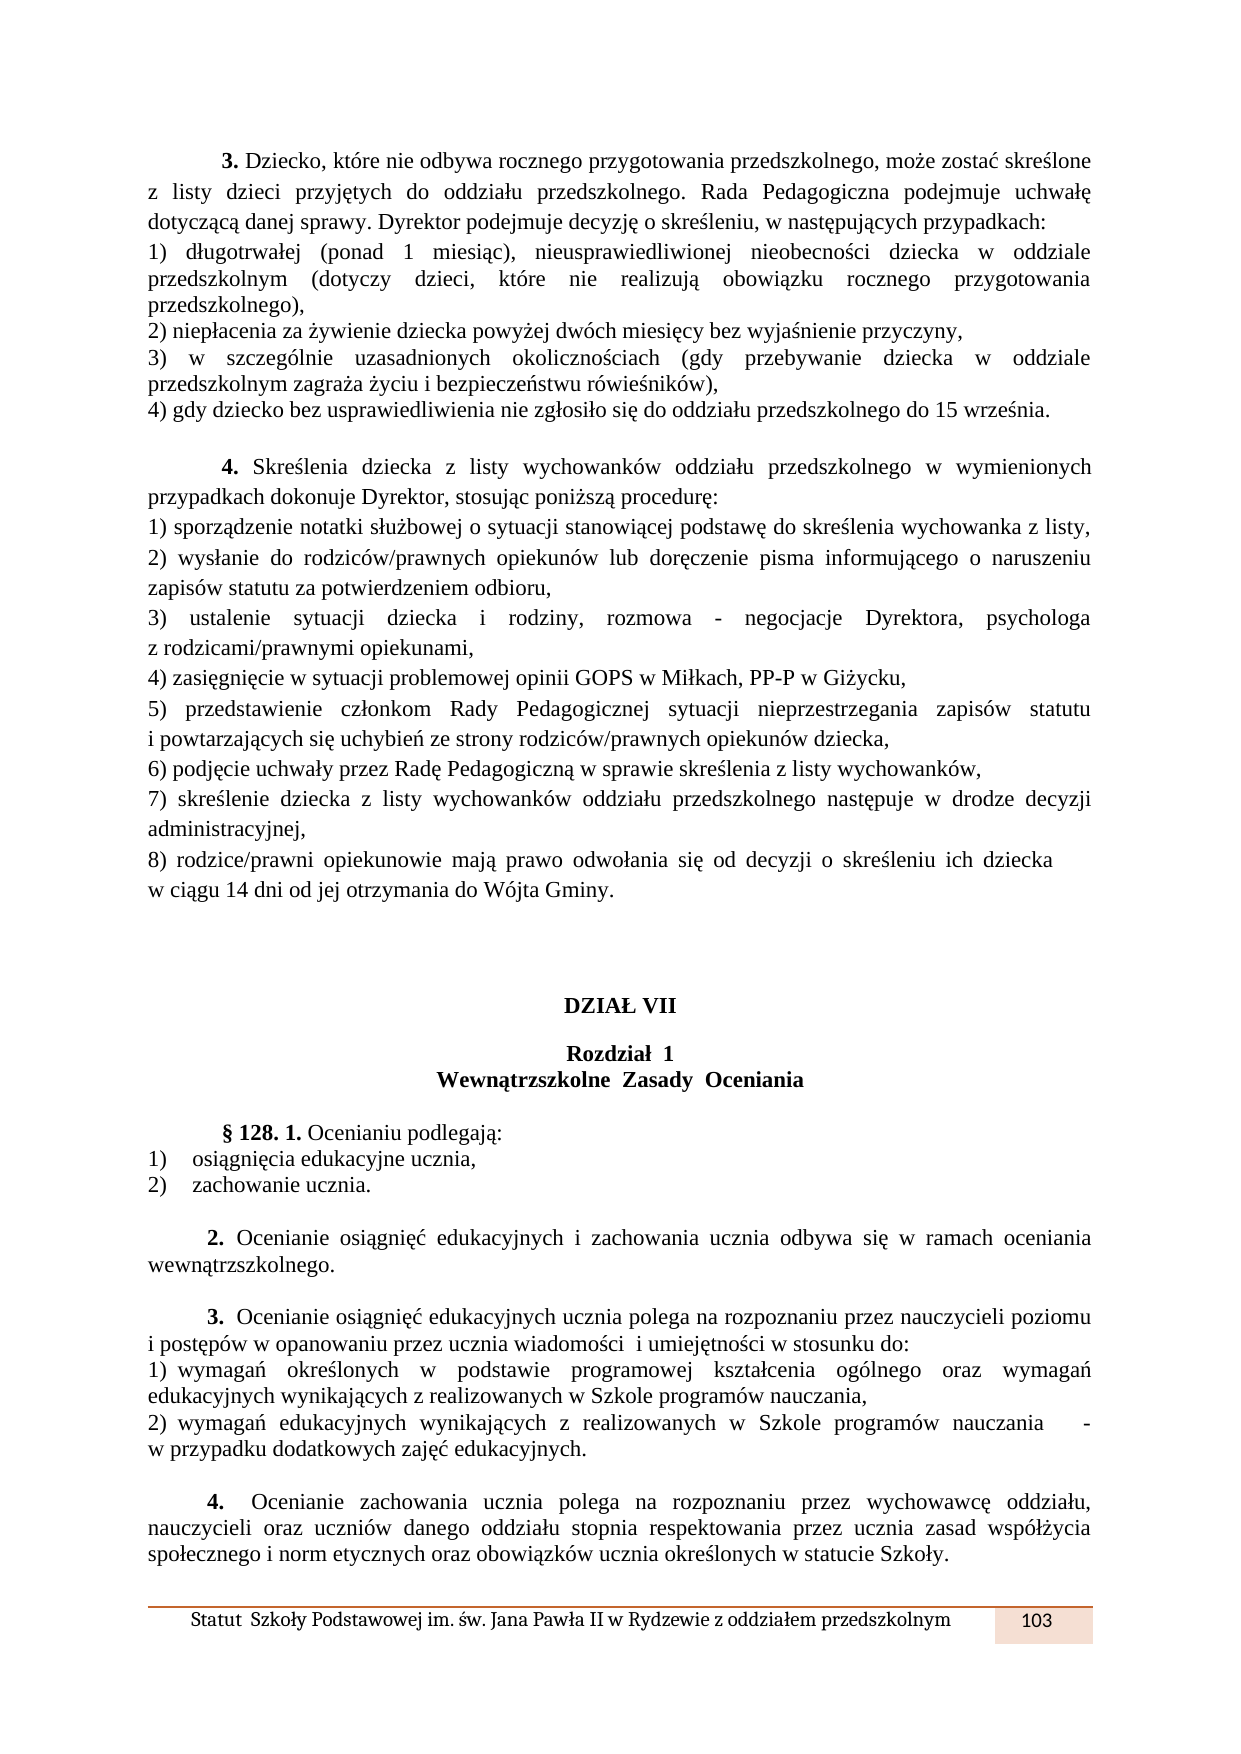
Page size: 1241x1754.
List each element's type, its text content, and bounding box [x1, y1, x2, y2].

list Ocenianie zachowania ucznia polega na rozpoznaniu przez wychowawcę oddziału, nauczycieli oraz uczniów danego oddziału stopnia respektowania przez ucznia zasad współżycia społecznego i norm etycznych oraz obowiązków ucznia określonych w statucie Szkoły. [148, 1488, 1093, 1567]
text 3) ustalenie sytuacji dziecka i rodziny, rozmowa - negocjacje Dyrektora, psychologa z rodzicami/prawnymi opiekunami, [148, 604, 1092, 661]
list zachowanie ucznia. [148, 1172, 1093, 1198]
text § 128. 1. Ocenianiu podlegają: [148, 1119, 1093, 1145]
subtitle Rozdział 1 Wewnątrzszkolne Zasady Oceniania [148, 1040, 1093, 1092]
text 7) skreślenie dziecka z listy wychowanków oddziału przedszkolnego następuje w drodze decyzji administracyjnej, [148, 785, 1093, 842]
text 4) gdy dziecko bez usprawiedliwienia nie zgłosiło się do oddziału przedszkolnego do 15 września. [148, 396, 1092, 423]
list wymagań edukacyjnych wynikających z realizowanych w Szkole programów nauczania - w przypadku dodatkowych zajęć edukacyjnych. [148, 1409, 1093, 1461]
list Ocenianie osiągnięć edukacyjnych ucznia polega na rozpoznaniu przez nauczycieli poziomu i postępów w opanowaniu przez ucznia wiadomości i umiejętności w stosunku do: [148, 1303, 1093, 1356]
text 4. Skreślenia dziecka z listy wychowanków oddziału przedszkolnego w wymienionych przypadkach dokonuje Dyrektor, stosując poniższą procedurę: [148, 453, 1093, 509]
text 1) długotrwałej (ponad 1 miesiąc), nieusprawiedliwionej nieobecności dziecka w oddziale przedszkolnym (dotyczy dzieci, które nie realizują obowiązku rocznego przygotowania przedszkolnego), [148, 238, 1092, 317]
list osiągnięcia edukacyjne ucznia, [148, 1145, 1093, 1172]
text 3. Dziecko, które nie odbywa rocznego przygotowania przedszkolnego, może zostać skreślone z listy dzieci przyjętych do oddziału przedszkolnego. Rada Pedagogiczna podejmuje uchwałę dotyczącą danej sprawy. Dyrektor podejmuje decyzję o skreśleniu, w następujących przypadkach: [148, 148, 1093, 234]
text 3) w szczególnie uzasadnionych okolicznościach (gdy przebywanie dziecka w oddziale przedszkolnym zagraża życiu i bezpieczeństwu rówieśników), [148, 344, 1092, 396]
text 1) sporządzenie notatki służbowej o sytuacji stanowiącej podstawę do skreślenia wychowanka z listy, 2) wysłanie do rodziców/prawnych opiekunów lub doręczenie pisma informującego o naruszeniu zapisów statutu za potwierdzeniem odbioru, [148, 513, 1092, 600]
text 4) zasięgnięcie w sytuacji problemowej opinii GOPS w Miłkach, PP-P w Giżycku, [148, 664, 1093, 691]
text 6) podjęcie uchwały przez Radę Pedagogiczną w sprawie skreślenia z listy wychowanków, [148, 755, 1093, 781]
text 8) rodzice/prawni opiekunowie mają prawo odwołania się od decyzji o skreśleniu ich dziecka w ciągu 14 dni od jej otrzymania do Wójta Gminy. [148, 846, 1055, 902]
subtitle DZIAŁ VII [148, 993, 1093, 1019]
list wymagań określonych w podstawie programowej kształcenia ogólnego oraz wymagań edukacyjnych wynikających z realizowanych w Szkole programów nauczania, [148, 1356, 1093, 1409]
list Ocenianie osiągnięć edukacyjnych i zachowania ucznia odbywa się w ramach oceniania wewnątrzszkolnego. [148, 1224, 1093, 1277]
text 5) przedstawienie członkom Rady Pedagogicznej sytuacji nieprzestrzegania zapisów statutu i powtarzających się uchybień ze strony rodziców/prawnych opiekunów dziecka, [148, 694, 1093, 751]
text 2) niepłacenia za żywienie dziecka powyżej dwóch miesięcy bez wyjaśnienie przyczyny, [148, 317, 1092, 344]
